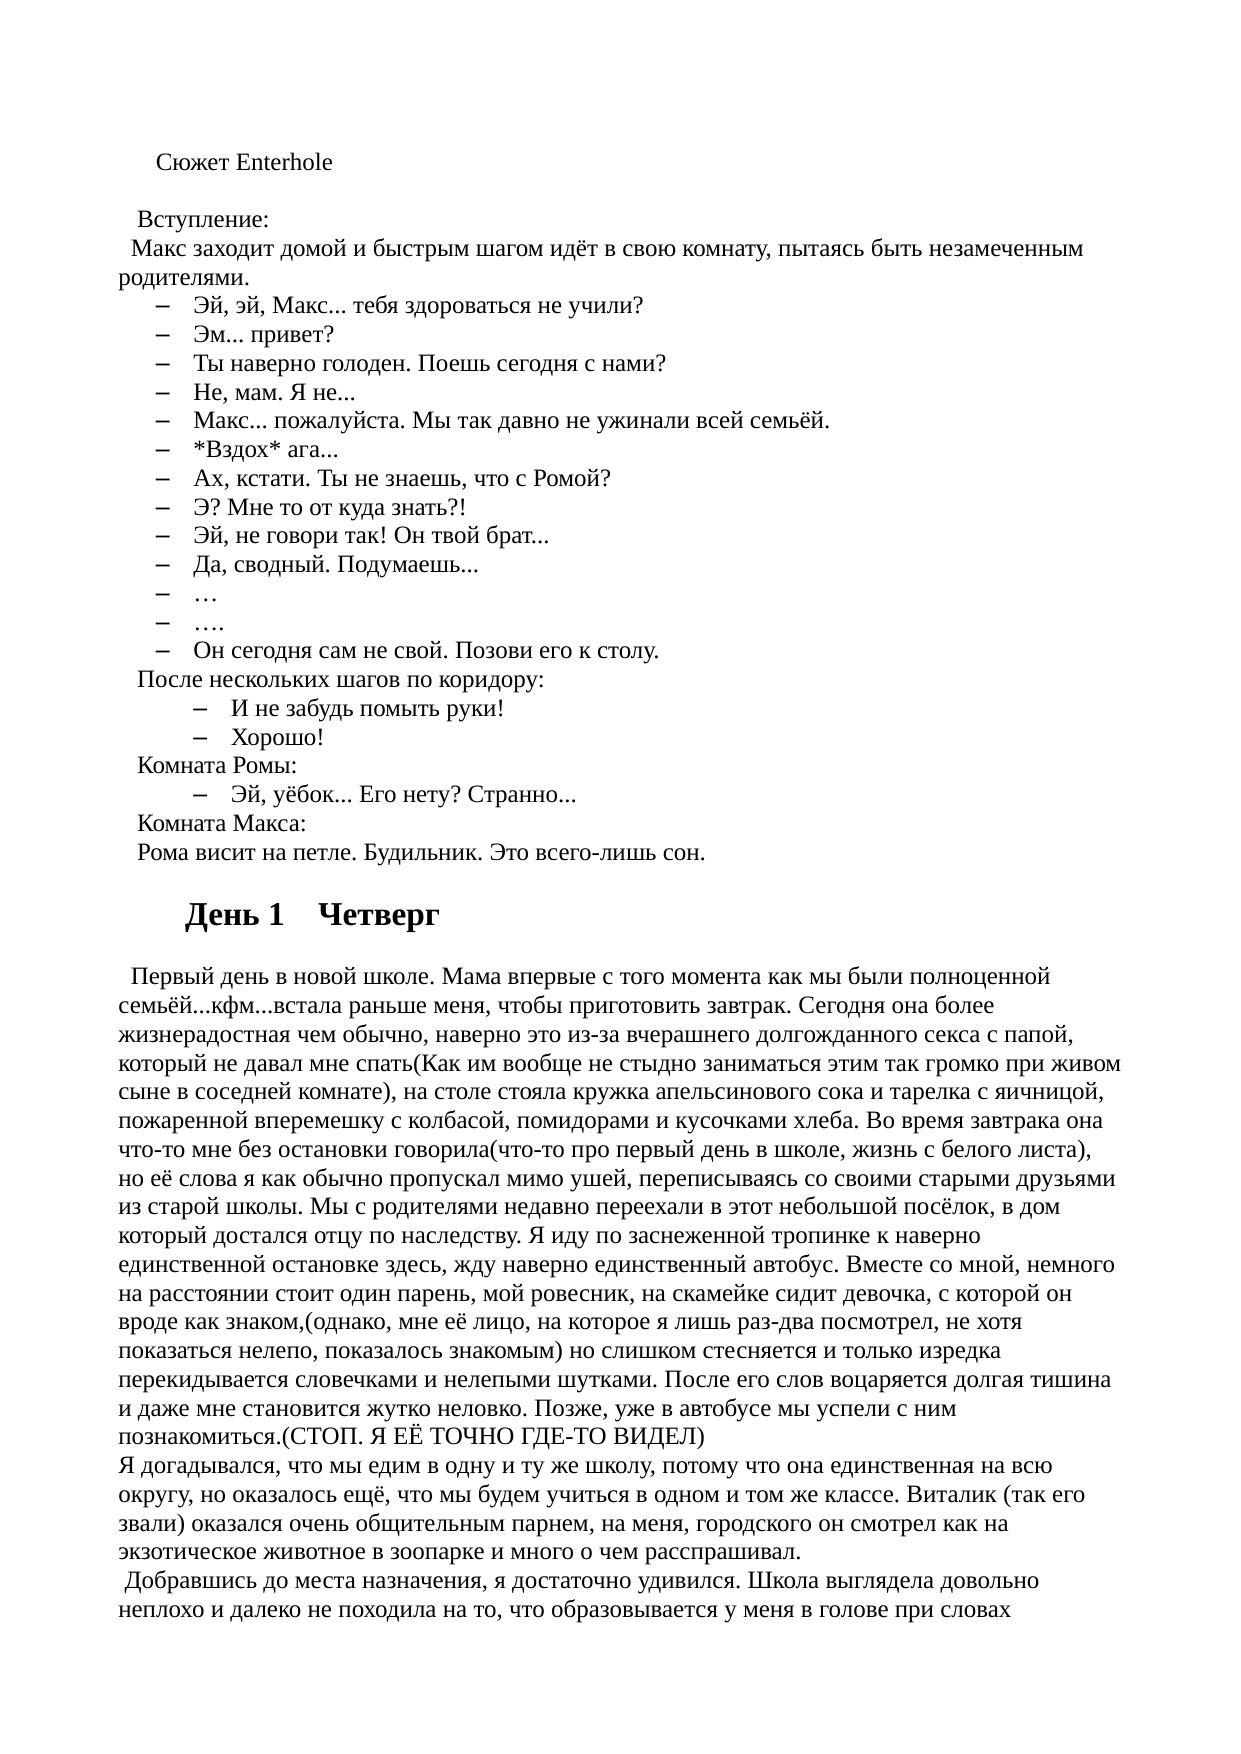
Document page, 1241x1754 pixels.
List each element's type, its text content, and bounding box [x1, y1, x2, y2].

list Макс... пожалуйста. Мы так давно не ужинали всей семьёй. [156, 406, 1122, 434]
list И не забудь помыть руки! [193, 693, 1122, 722]
list … [156, 578, 1122, 607]
text Добравшись до места назначения, я достаточно удивился. Школа выглядела довольно неплохо и далеко не походила на то, что образовывается у меня в голове при словах [118, 1565, 1122, 1623]
list Эй, уёбок... Его нету? Странно... [193, 779, 1122, 808]
text После нескольких шагов по коридору: [118, 664, 1122, 693]
list Эй, не говори так! Он твой брат... [156, 521, 1122, 549]
list …. [156, 607, 1122, 636]
text Сюжет Enterhole [118, 147, 1122, 176]
text Рома висит на петле. Будильник. Это всего-лишь сон. [118, 837, 1122, 866]
list Ты наверно голоден. Поешь сегодня с нами? [156, 348, 1122, 377]
text Комната Ромы: [118, 751, 1122, 779]
list Ах, кстати. Ты не знаешь, что с Ромой? [156, 463, 1122, 492]
text Я догадывался, что мы едим в одну и ту же школу, потому что она единственная на всю округу, но оказалось ещё, что мы будем учиться в одном и том же классе. Виталик (так его звали) оказался очень общительным парнем, на меня, городского он смотрел как на экзотическое животное в зоопарке и много о чем расспрашивал. [118, 1450, 1122, 1565]
text Макс заходит домой и быстрым шагом идёт в свою комнату, пытаясь быть незамеченным родителями. [118, 233, 1122, 291]
list Хорошо! [193, 722, 1122, 751]
text Первый день в новой школе. Мама впервые с того момента как мы были полноценной семьёй...кфм...встала раньше меня, чтобы приготовить завтрак. Сегодня она более жизнерадостная чем обычно, наверно это из-за вчерашнего долгожданного секса с папой, который не давал мне спать(Как им вообще не стыдно заниматься этим так громко при живом сыне в соседней комнате), на столе стояла кружка апельсинового сока и тарелка с яичницой, пожаренной вперемешку с колбасой, помидорами и кусочками хлеба. Во время завтрака она что-то мне без остановки говорила(что-то про первый день в школе, жизнь с белого листа), но её слова я как обычно пропускал мимо ушей, переписываясь со своими старыми друзьями из старой школы. Мы с родителями недавно переехали в этот небольшой посёлок, в дом который достался отцу по наследству. Я иду по заснеженной тропинке к наверно единственной остановке здесь, жду наверно единственный автобус. Вместе со мной, немного на расстоянии стоит один парень, мой ровесник, на скамейке сидит девочка, с которой он вроде как знаком,(однако, мне её лицо, на которое я лишь раз-два посмотрел, не хотя показаться нелепо, показалось знакомым) но слишком стесняется и только изредка перекидывается словечками и нелепыми шутками. После его слов воцаряется долгая тишина и даже мне становится жутко неловко. Позже, уже в автобусе мы успели с ним познакомиться.(СТОП. Я ЕЁ ТОЧНО ГДЕ-ТО ВИДЕЛ) [118, 961, 1122, 1450]
list Да, сводный. Подумаешь... [156, 549, 1122, 578]
text Комната Макса: [118, 808, 1122, 837]
text День 1 Четверг [118, 894, 1122, 933]
list Не, мам. Я не... [156, 377, 1122, 406]
list Он сегодня сам не свой. Позови его к столу. [156, 636, 1122, 664]
list Э? Мне то от куда знать?! [156, 492, 1122, 521]
text Вступление: [118, 204, 1122, 233]
list Эм... привет? [156, 319, 1122, 348]
list Эй, эй, Макс... тебя здороваться не учили? [156, 291, 1122, 319]
list *Вздох* ага... [156, 434, 1122, 463]
